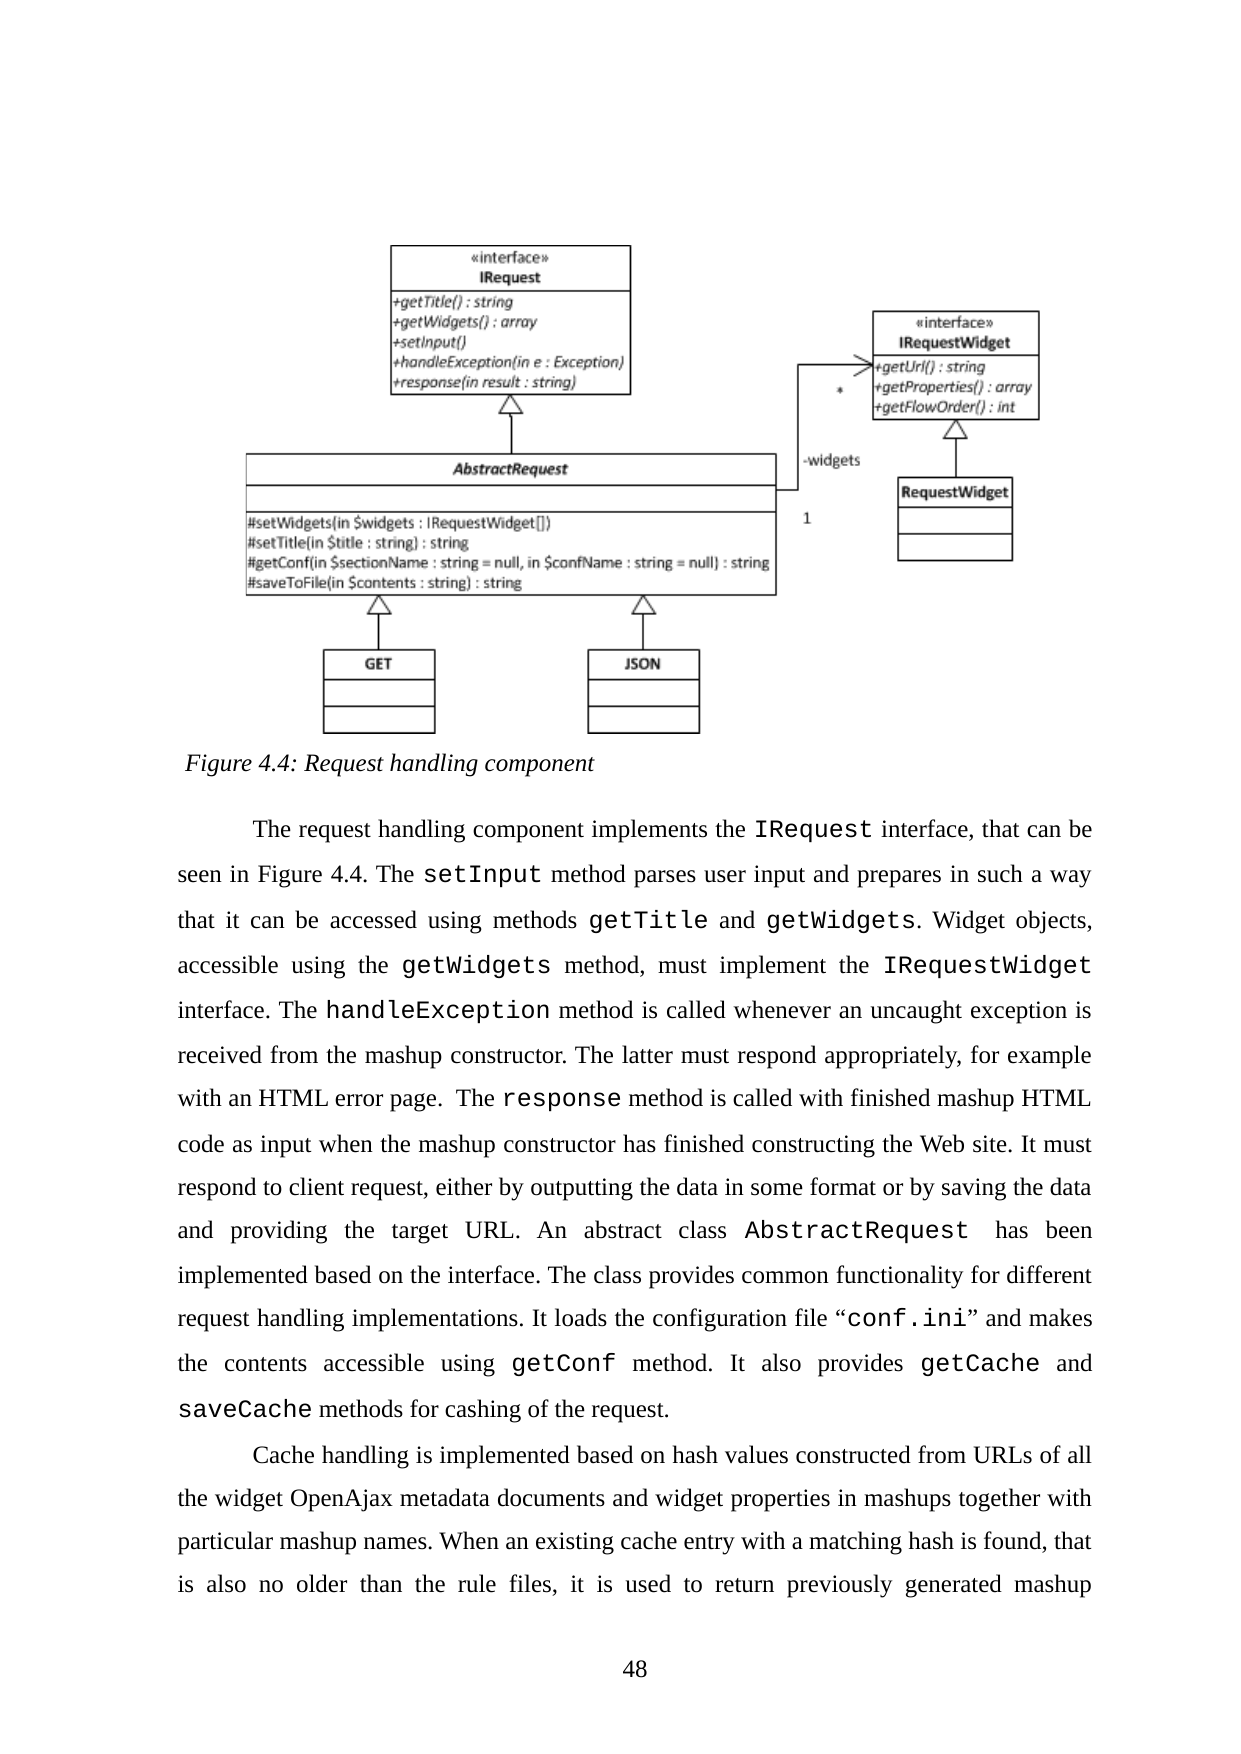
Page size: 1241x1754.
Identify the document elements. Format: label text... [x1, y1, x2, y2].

picture [245, 245, 1040, 734]
text Cache handling is implemented based on hash values constructed from URLs of all the widget OpenAjax metadata documents and widget properties in mashups together with particular mashup names. When an existing cache entry with a matching hash is found, that is also no older than the rule files, it is used to return previously generated mashup [177, 1440, 1093, 1598]
text Figure 5.1: Request handling component [185, 745, 1100, 776]
text The request handling component implements the IRequest interface, that can be seen in Figure 5.1. The setInput method parses user input and prepares in such a way that it can be accessed using methods getTitle and getWidgets. Widget objects, accessible using the getWidgets method, must implement the IRequestWidget interface. The handleException method is called whenever an uncaught exception is received from the mashup constructor. The latter must respond appropriately, for example with an HTML error page. The response method is called with finished mashup HTML code as input when the mashup constructor has finished constructing the Web site. It must respond to client request, either by outputting the data in some format or by saving the data and providing the target URL. An abstract class AbstractRequest has been implemented based on the interface. The class provides common functionality for different request handling implementations. It loads the configuration file “conf.ini” and makes the contents accessible using getConf method. It also provides getCache and saveCache methods for cashing of the request. [177, 745, 1100, 1424]
